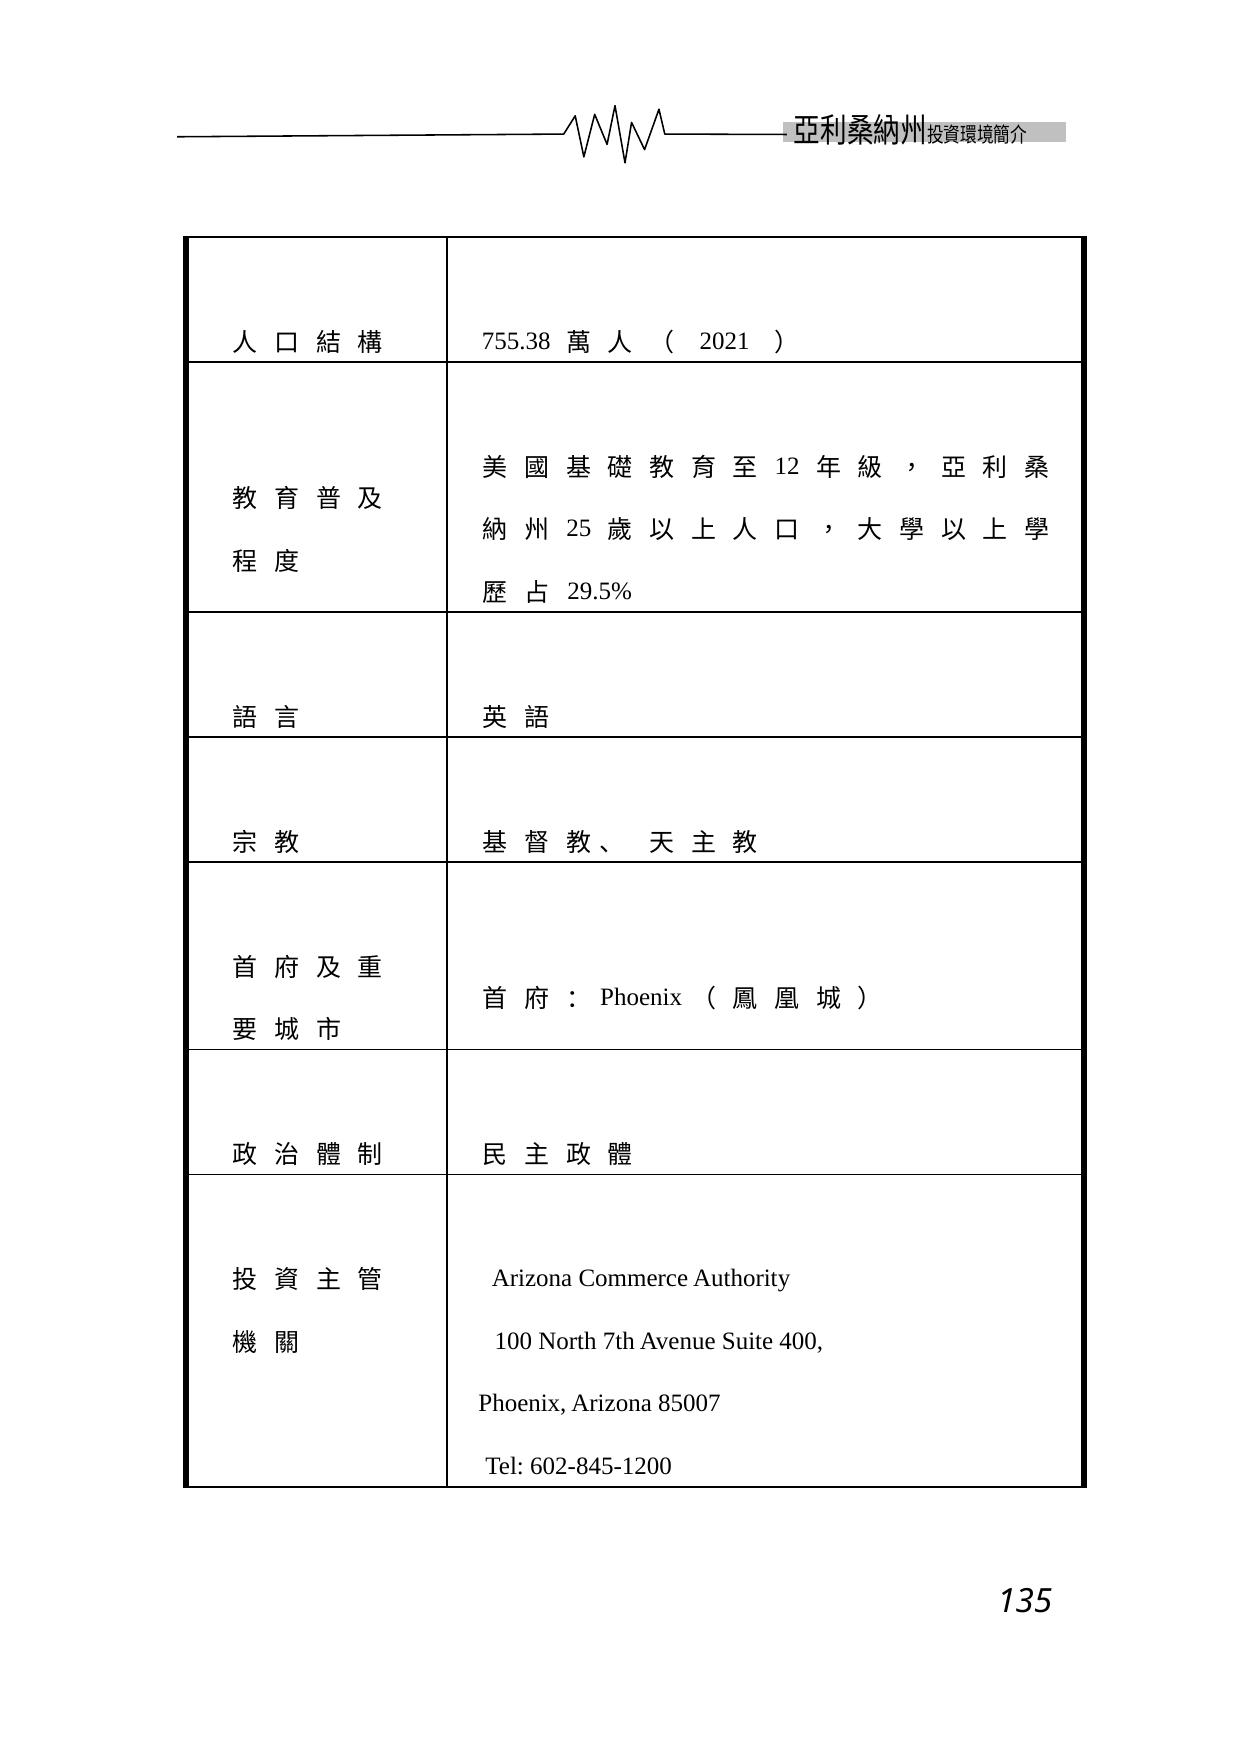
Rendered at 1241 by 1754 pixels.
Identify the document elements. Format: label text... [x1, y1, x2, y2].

table_cell 英語 [448, 613, 1081, 736]
table_cell 首府及重要城市 [189, 863, 446, 1049]
table_cell 755.38萬人（2021） [448, 238, 1081, 361]
table_cell 美國基礎教育至12年級，亞利桑納州25歲以上人口，大學以上學歷占29.5% [448, 363, 1081, 611]
table_cell 民主政體 [448, 1050, 1081, 1174]
table_cell Arizona Commerce Authority 100 North 7th Avenue Suite 400, Phoenix, Arizona 85007 Tel: 602-845-1200 [448, 1175, 1081, 1486]
table_cell 基督教、天主教 [448, 738, 1081, 861]
table_cell 人口結構 [189, 238, 446, 361]
table_cell 投資主管機關 [189, 1175, 446, 1486]
table_cell 政治體制 [189, 1050, 446, 1174]
table_cell 宗教 [189, 738, 446, 861]
table_cell 教育普及程度 [189, 363, 446, 611]
table_cell 語言 [189, 613, 446, 736]
table_cell 首府：Phoenix（鳳凰城） [448, 863, 1081, 1049]
